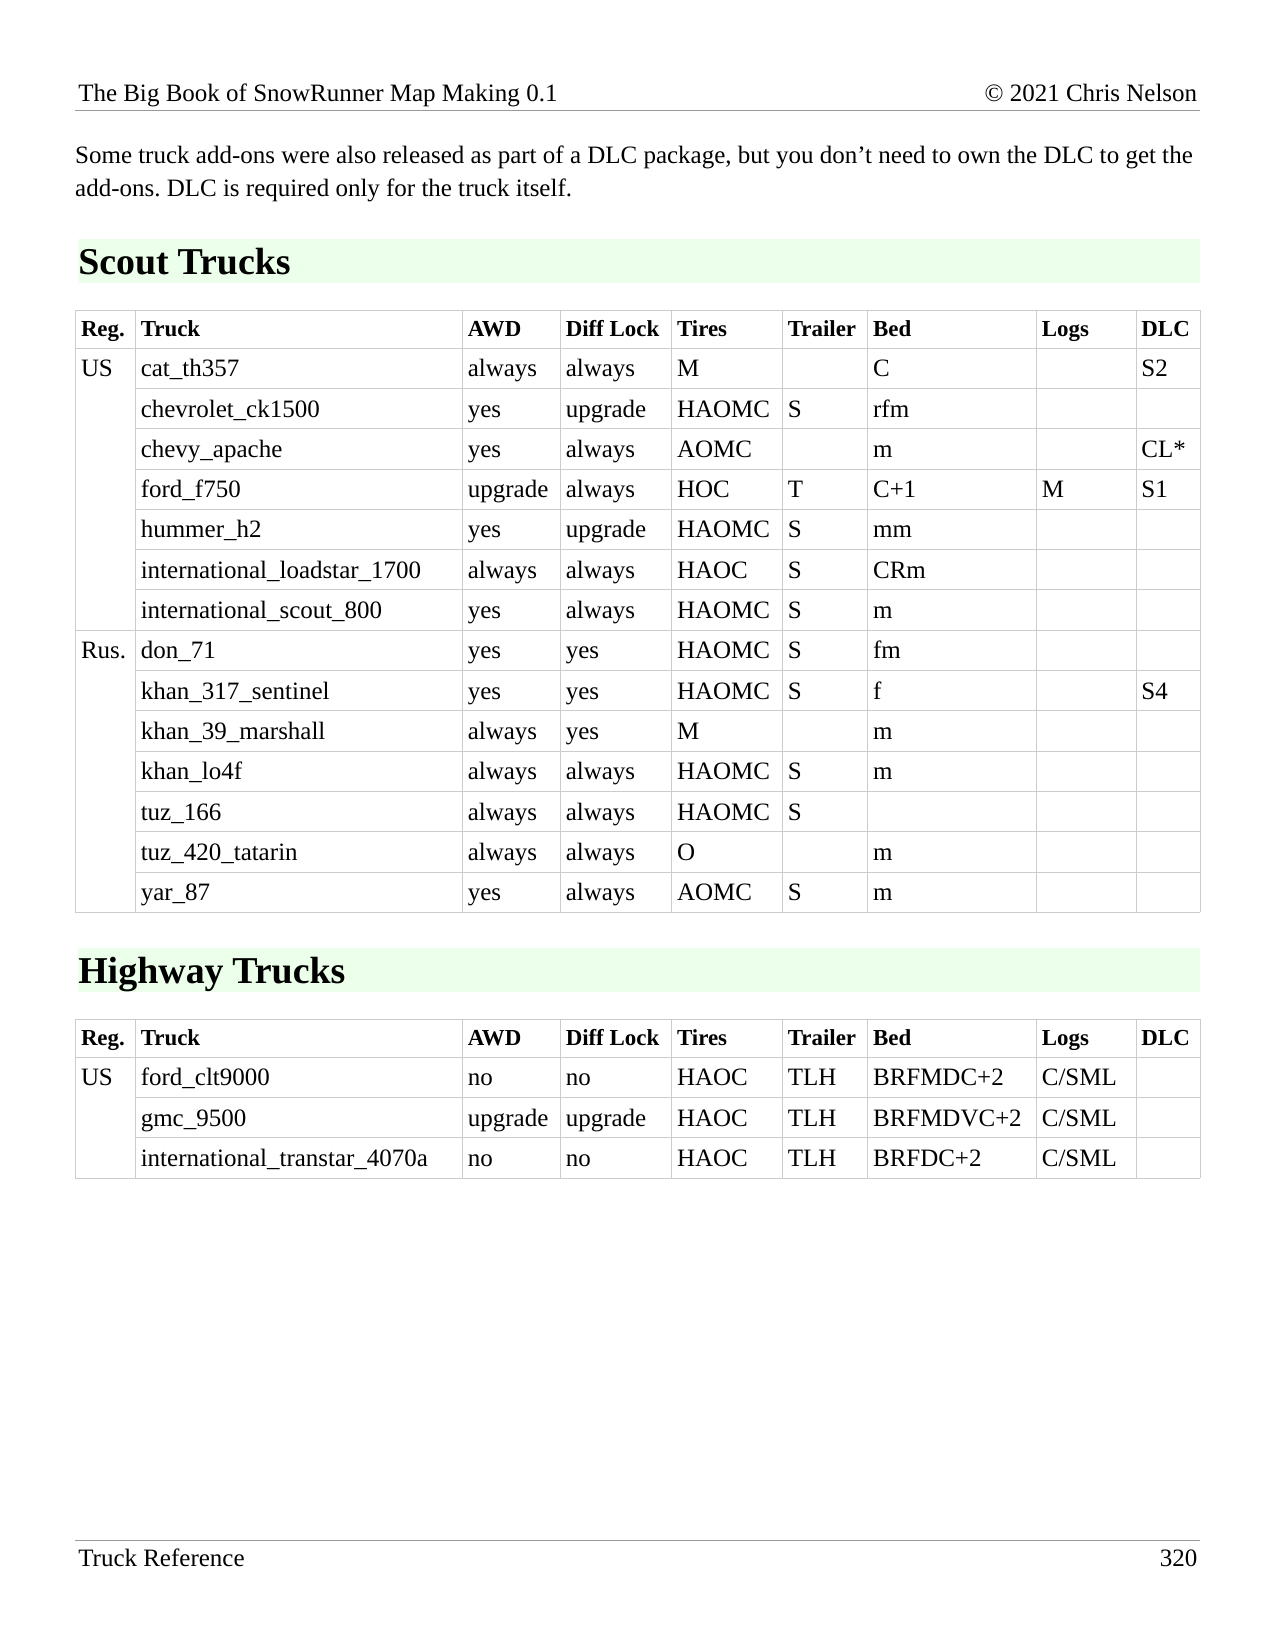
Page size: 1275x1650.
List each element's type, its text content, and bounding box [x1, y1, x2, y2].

table_cell AOMC [672, 429, 782, 468]
table_cell [1037, 631, 1136, 670]
table_header AWD [463, 1020, 560, 1057]
table_header Trailer [783, 311, 867, 347]
table_cell [76, 509, 135, 549]
table_cell [76, 791, 135, 831]
table_cell chevrolet_ck1500 [136, 389, 462, 428]
table_cell [1137, 550, 1200, 589]
table_cell [1137, 510, 1200, 549]
table_cell international_scout_800 [136, 590, 462, 630]
table_cell C/SML [1037, 1098, 1136, 1137]
table_cell no [561, 1058, 671, 1097]
table_cell always [561, 590, 671, 630]
table_cell TLH [783, 1098, 867, 1137]
table_cell [76, 428, 135, 468]
table_header DLC [1137, 311, 1200, 347]
table_cell don_71 [136, 631, 462, 670]
table_cell [76, 831, 135, 872]
table_cell [76, 670, 135, 710]
table_header Truck [136, 311, 462, 347]
table_header Logs [1037, 311, 1136, 347]
table_cell [1037, 671, 1136, 710]
table_cell HAOMC [672, 389, 782, 428]
table_cell [1137, 711, 1200, 751]
table_cell always [561, 752, 671, 791]
table_header Bed [868, 1020, 1036, 1057]
table_cell TLH [783, 1058, 867, 1097]
table_cell [76, 710, 135, 751]
table_cell O [672, 832, 782, 872]
table_header Tires [672, 311, 782, 347]
table_cell [76, 1137, 135, 1177]
table_header Reg. [76, 311, 135, 347]
table_cell C/SML [1037, 1138, 1136, 1177]
table_cell [1137, 389, 1200, 428]
table_cell hummer_h2 [136, 510, 462, 549]
table_cell no [561, 1138, 671, 1177]
table_cell [76, 549, 135, 589]
table_header Bed [868, 311, 1036, 347]
table_cell [1037, 873, 1136, 912]
table_cell S1 [1137, 470, 1200, 509]
table_header Logs [1037, 1020, 1136, 1057]
table_cell ford_clt9000 [136, 1058, 462, 1097]
table_cell Rus. [76, 631, 135, 670]
table_cell [868, 792, 1036, 831]
table_cell yes [463, 590, 560, 630]
table_cell AOMC [672, 873, 782, 912]
table_cell international_transtar_4070a [136, 1138, 462, 1177]
table_cell [76, 872, 135, 912]
table_cell upgrade [561, 389, 671, 428]
table_cell S [783, 631, 867, 670]
table_cell [1037, 550, 1136, 589]
table_cell yes [463, 873, 560, 912]
table_header Reg. [76, 1020, 135, 1057]
table_cell TLH [783, 1138, 867, 1177]
table_cell f [868, 671, 1036, 710]
subtitle Highway Trucks [78, 948, 1200, 992]
table_cell khan_317_sentinel [136, 671, 462, 710]
table_cell [1037, 349, 1136, 388]
table_cell always [463, 711, 560, 751]
table_cell US [76, 1058, 135, 1097]
table_cell always [561, 832, 671, 872]
table_cell [783, 711, 867, 751]
table_cell tuz_420_tatarin [136, 832, 462, 872]
table_cell [1037, 389, 1136, 428]
table_cell BRFMDC+2 [868, 1058, 1036, 1097]
table_cell S [783, 671, 867, 710]
table_cell always [561, 349, 671, 388]
table_cell [1037, 590, 1136, 630]
table_header Diff Lock [561, 311, 671, 347]
table_cell S [783, 752, 867, 791]
table_cell S [783, 389, 867, 428]
table_cell [1037, 711, 1136, 751]
table_cell no [463, 1138, 560, 1177]
table_cell [76, 589, 135, 630]
table_cell [1037, 792, 1136, 831]
table_cell [1037, 752, 1136, 791]
table_cell M [1037, 470, 1136, 509]
table_cell [1137, 752, 1200, 791]
table_cell BRFDC+2 [868, 1138, 1036, 1177]
table_cell [76, 751, 135, 791]
table_cell m [868, 752, 1036, 791]
table_cell yes [463, 671, 560, 710]
table_cell M [672, 711, 782, 751]
table_header DLC [1137, 1020, 1200, 1057]
table_cell khan_39_marshall [136, 711, 462, 751]
table_cell C/SML [1037, 1058, 1136, 1097]
table_cell S [783, 873, 867, 912]
table_cell rfm [868, 389, 1036, 428]
table_cell M [672, 349, 782, 388]
table_cell HAOMC [672, 752, 782, 791]
table_cell HAOC [672, 1138, 782, 1177]
table_cell HAOC [672, 550, 782, 589]
table_cell [1137, 832, 1200, 872]
table_cell always [463, 349, 560, 388]
table_cell chevy_apache [136, 429, 462, 468]
table_cell upgrade [463, 470, 560, 509]
table_cell always [561, 429, 671, 468]
table_cell khan_lo4f [136, 752, 462, 791]
table_cell HAOMC [672, 792, 782, 831]
table_cell always [561, 550, 671, 589]
table_cell yes [561, 711, 671, 751]
table_cell yes [463, 631, 560, 670]
table_cell HOC [672, 470, 782, 509]
table_cell yar_87 [136, 873, 462, 912]
table_cell [1037, 429, 1136, 468]
table_cell BRFMDVC+2 [868, 1098, 1036, 1137]
table_header Diff Lock [561, 1020, 671, 1057]
table_cell ford_f750 [136, 470, 462, 509]
table_cell [1137, 590, 1200, 630]
table_cell [1037, 832, 1136, 872]
table_cell m [868, 590, 1036, 630]
table_cell [1137, 1138, 1200, 1177]
table_cell always [463, 752, 560, 791]
table_cell always [561, 792, 671, 831]
table_cell CL* [1137, 429, 1200, 468]
table_cell HAOMC [672, 631, 782, 670]
table_cell upgrade [561, 510, 671, 549]
table_cell m [868, 711, 1036, 751]
table_cell [1037, 510, 1136, 549]
table_cell HAOC [672, 1098, 782, 1137]
table_cell always [463, 832, 560, 872]
table_cell [1137, 873, 1200, 912]
table_cell S [783, 590, 867, 630]
subtitle Scout Trucks [78, 239, 1200, 283]
table_cell C+1 [868, 470, 1036, 509]
table_header Tires [672, 1020, 782, 1057]
table_header Trailer [783, 1020, 867, 1057]
table_cell always [463, 792, 560, 831]
table_cell [1137, 792, 1200, 831]
table_cell m [868, 429, 1036, 468]
table_cell yes [463, 429, 560, 468]
table_cell upgrade [561, 1098, 671, 1137]
table_cell S [783, 550, 867, 589]
table_cell [1137, 631, 1200, 670]
table_cell S [783, 510, 867, 549]
table_cell [76, 388, 135, 428]
table_cell fm [868, 631, 1036, 670]
table_cell HAOC [672, 1058, 782, 1097]
table_cell yes [463, 389, 560, 428]
table_cell upgrade [463, 1098, 560, 1137]
text Some truck add-ons were also released as part of a DLC package, but you don’t need to own the DLC to get the add-ons. DLC is required only for the truck itself. [75, 140, 1200, 202]
table_cell gmc_9500 [136, 1098, 462, 1137]
table_cell HAOMC [672, 671, 782, 710]
table_cell [783, 429, 867, 468]
table_cell always [561, 873, 671, 912]
table_cell cat_th357 [136, 349, 462, 388]
table_cell [76, 1097, 135, 1137]
table_cell HAOMC [672, 510, 782, 549]
table_cell international_loadstar_1700 [136, 550, 462, 589]
table_cell yes [463, 510, 560, 549]
table_cell US [76, 349, 135, 388]
table_cell always [561, 470, 671, 509]
table_header Truck [136, 1020, 462, 1057]
table_cell [783, 832, 867, 872]
table_cell always [463, 550, 560, 589]
table_cell m [868, 873, 1036, 912]
table_cell C [868, 349, 1036, 388]
table_cell m [868, 832, 1036, 872]
table_cell yes [561, 631, 671, 670]
table_cell mm [868, 510, 1036, 549]
table_cell S2 [1137, 349, 1200, 388]
table_cell S4 [1137, 671, 1200, 710]
table_cell no [463, 1058, 560, 1097]
table_cell [76, 469, 135, 509]
table_cell CRm [868, 550, 1036, 589]
table_cell [1137, 1098, 1200, 1137]
table_header AWD [463, 311, 560, 347]
table_cell tuz_166 [136, 792, 462, 831]
table_cell [783, 349, 867, 388]
table_cell [1137, 1058, 1200, 1097]
table_cell HAOMC [672, 590, 782, 630]
table_cell S [783, 792, 867, 831]
table_cell T [783, 470, 867, 509]
table_cell yes [561, 671, 671, 710]
